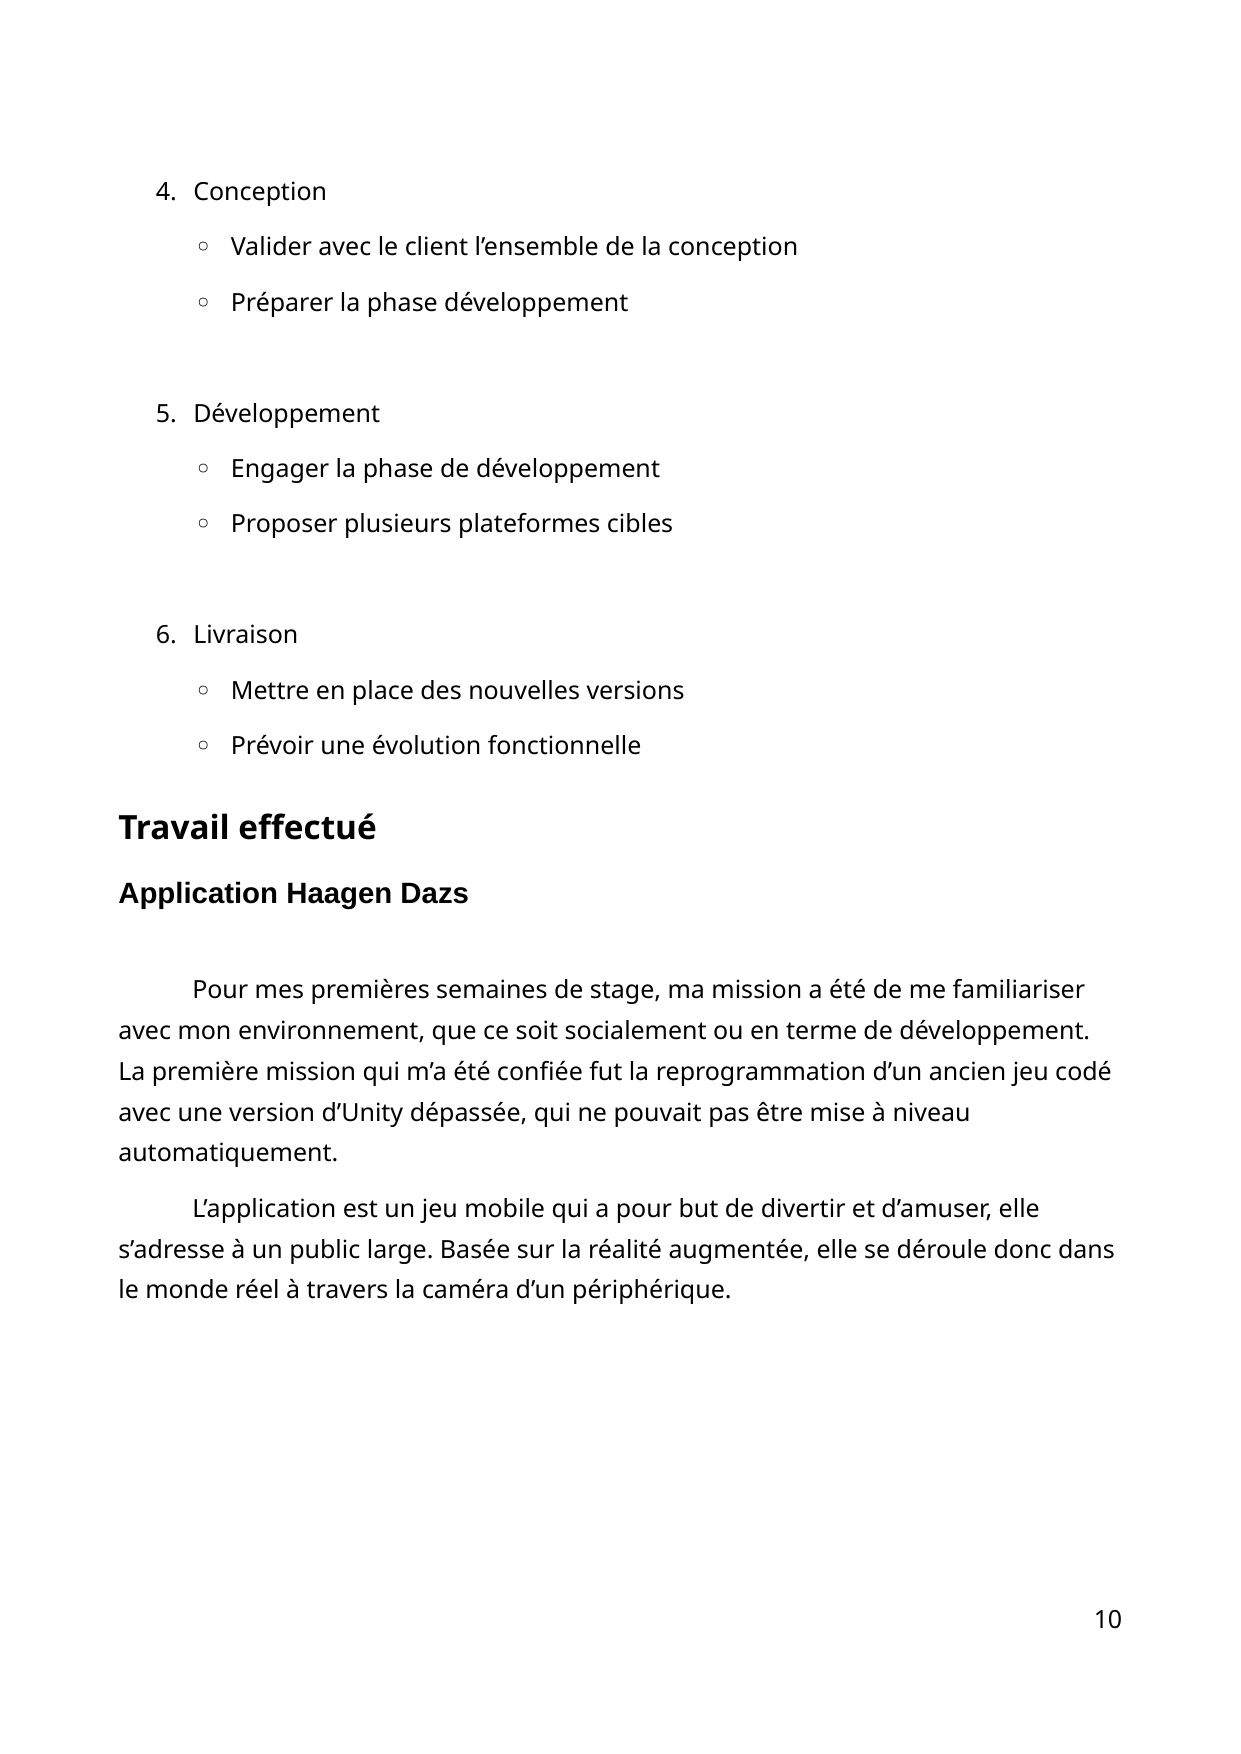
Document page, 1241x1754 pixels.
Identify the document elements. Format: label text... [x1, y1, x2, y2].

list Valider avec le client l’ensemble de la conception [193, 229, 1122, 263]
list Développement [156, 395, 1122, 429]
list Engager la phase de développement [193, 451, 1122, 485]
subtitle Application Haagen Dazs [118, 876, 1122, 910]
subtitle Travail effectué [118, 804, 1122, 849]
text L’application est un jeu mobile qui a pour but de divertir et d’amuser, elle s’adresse à un public large. Basée sur la réalité augmentée, elle se déroule donc dans le monde réel à travers la caméra d’un périphérique. [118, 1191, 1122, 1306]
text Pour mes premières semaines de stage, ma mission a été de me familiariser avec mon environnement, que ce soit socialement ou en terme de développement. La première mission qui m’a été confiée fut la reprogrammation d’un ancien jeu codé avec une version d’Unity dépassée, qui ne pouvait pas être mise à niveau automatiquement. [118, 972, 1122, 1169]
list Conception [156, 173, 1122, 208]
list Mettre en place des nouvelles versions [193, 672, 1122, 706]
list Préparer la phase développement [193, 284, 1122, 318]
list Proposer plusieurs plateformes cibles [193, 506, 1122, 540]
list Prévoir une évolution fonctionnelle [193, 728, 1122, 762]
list Livraison [156, 617, 1122, 651]
